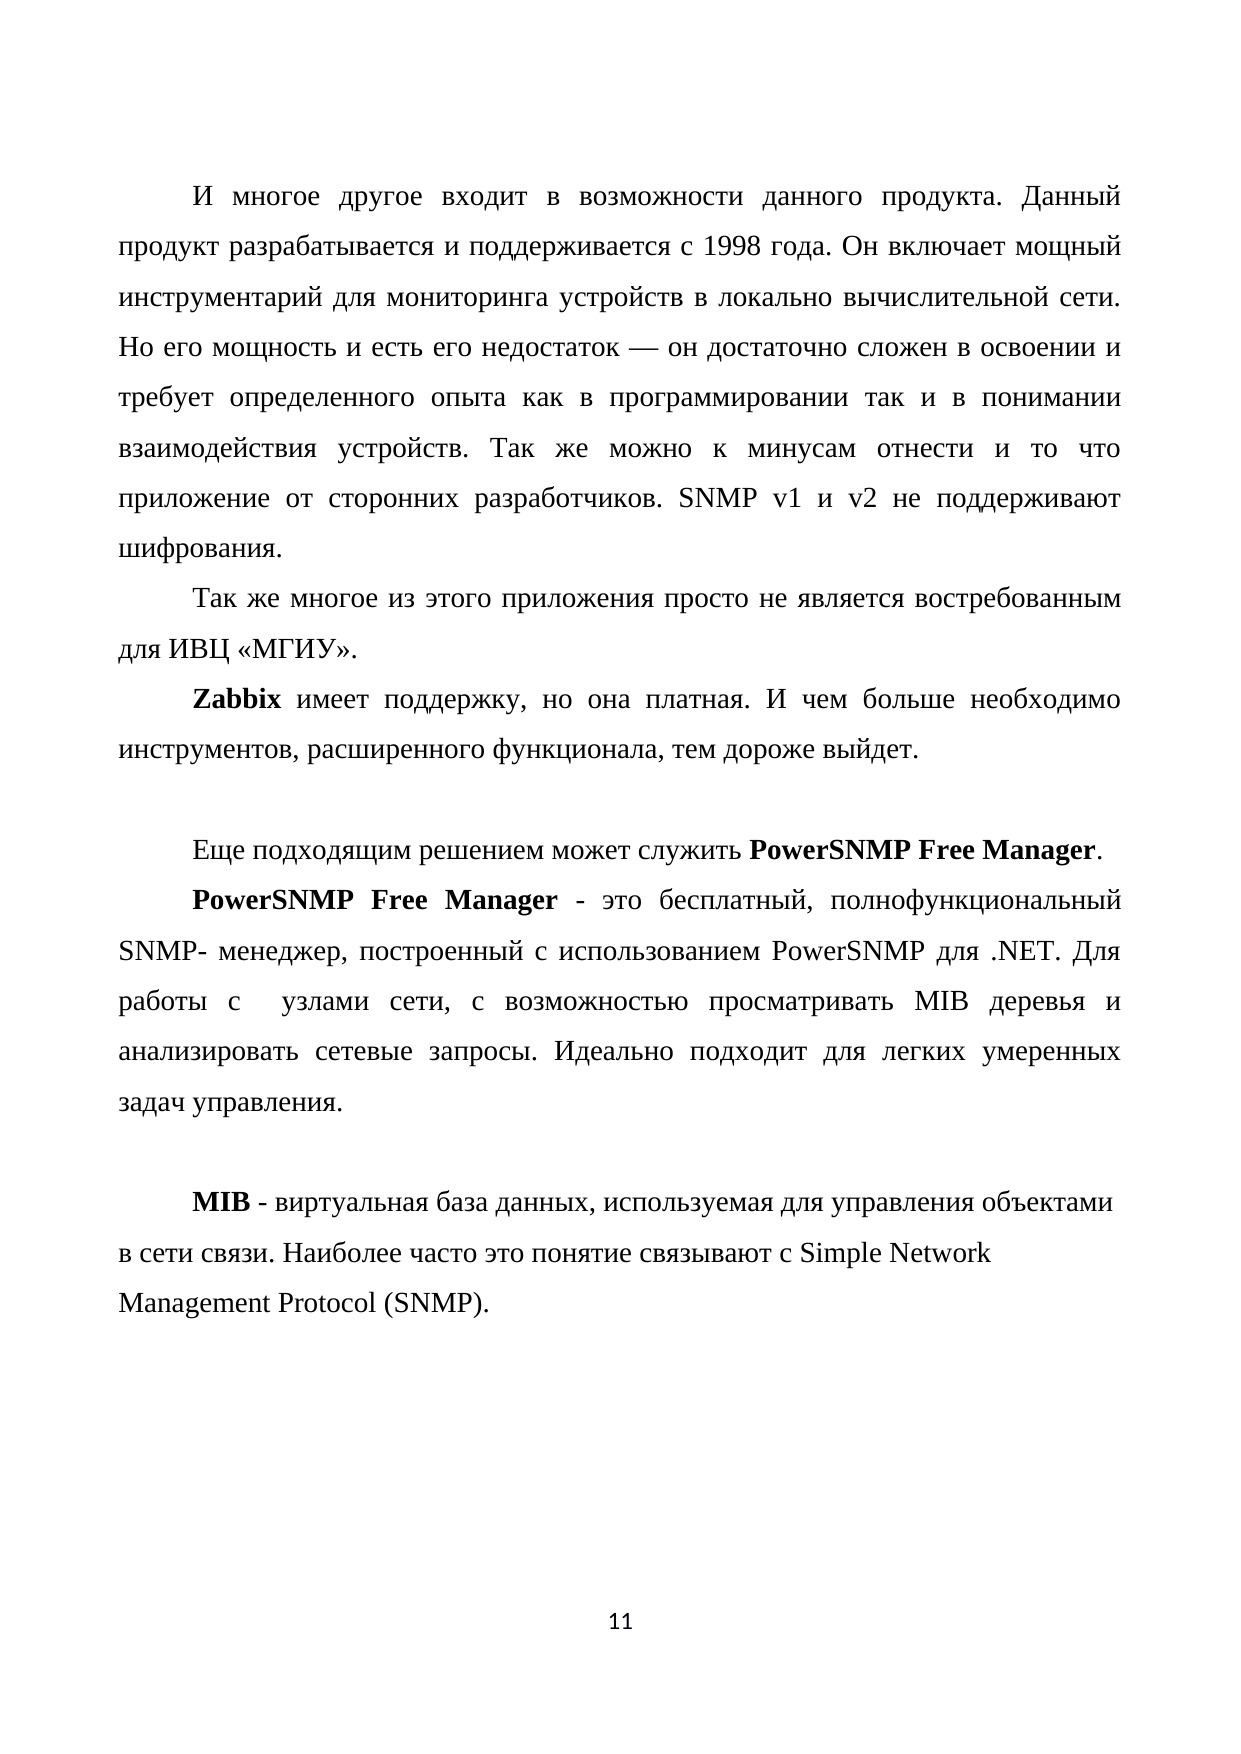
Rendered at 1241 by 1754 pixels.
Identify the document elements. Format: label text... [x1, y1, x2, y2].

text PowerSNMP Free Manager - это бесплатный, полнофункциональный SNMP- менеджер, построенный с использованием PowerSNMP для .NET. Для работы с узлами сети, с возможностью просматривать MIB деревья и анализировать сетевые запросы. Идеально подходит для легких умеренных задач управления. [118, 882, 1122, 1117]
text Zabbix имеет поддержку, но она платная. И чем больше необходимо инструментов, расширенного функционала, тем дороже выйдет. [118, 681, 1122, 765]
text MIB - виртуальная база данных, используемая для управления объектами в сети связи. Наиболее часто это понятие связывают с Simple Network Management Protocol (SNMP). [118, 1184, 1122, 1318]
text Еще подходящим решением может служить PowerSNMP Free Manager. [118, 832, 1122, 866]
text И многое другое входит в возможности данного продукта. Данный продукт разрабатывается и поддерживается с 1998 года. Он включает мощный инструментарий для мониторинга устройств в локально вычислительной сети. Но его мощность и есть его недостаток — он достаточно сложен в освоении и требует определенного опыта как в программировании так и в понимании взаимодействия устройств. Так же можно к минусам отнести и то что приложение от сторонних разработчиков. SNMP v1 и v2 не поддерживают шифрования. [118, 178, 1122, 564]
text Так же многое из этого приложения просто не является востребованным для ИВЦ «МГИУ». [118, 581, 1122, 664]
